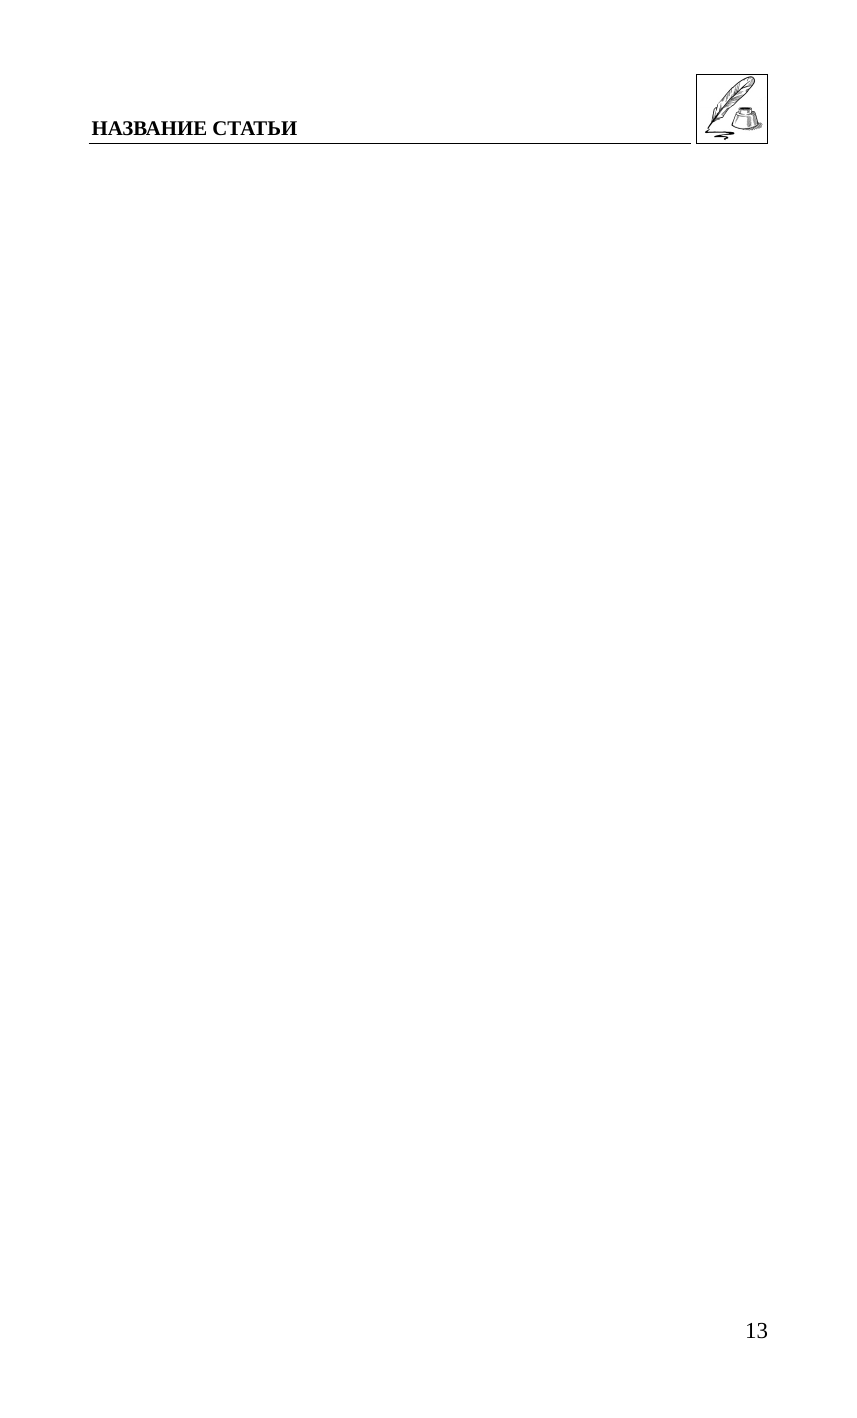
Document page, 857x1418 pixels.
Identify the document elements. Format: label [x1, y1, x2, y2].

picture [691, 73, 696, 143]
picture [697, 75, 767, 143]
